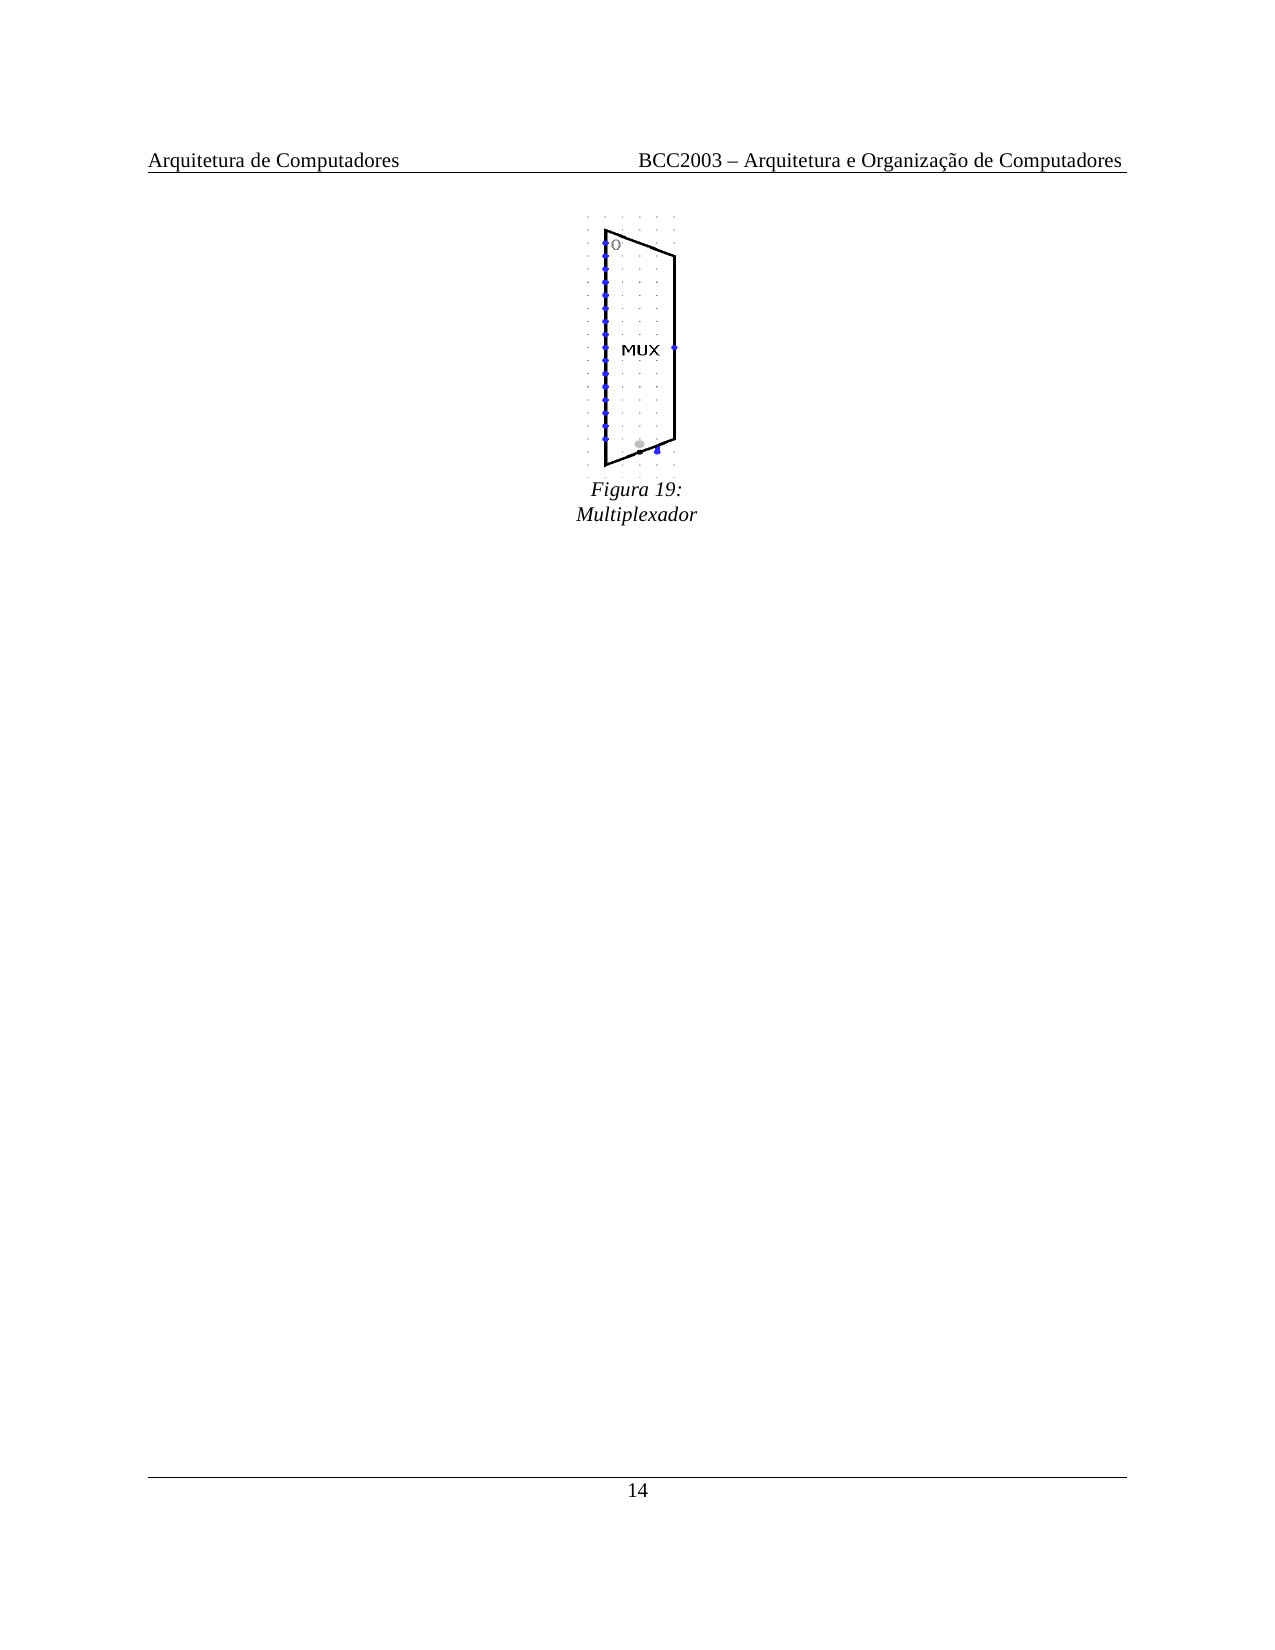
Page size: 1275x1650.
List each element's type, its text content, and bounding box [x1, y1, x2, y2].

text Figura 19: Multiplexador [542, 478, 733, 525]
picture [585, 214, 690, 478]
